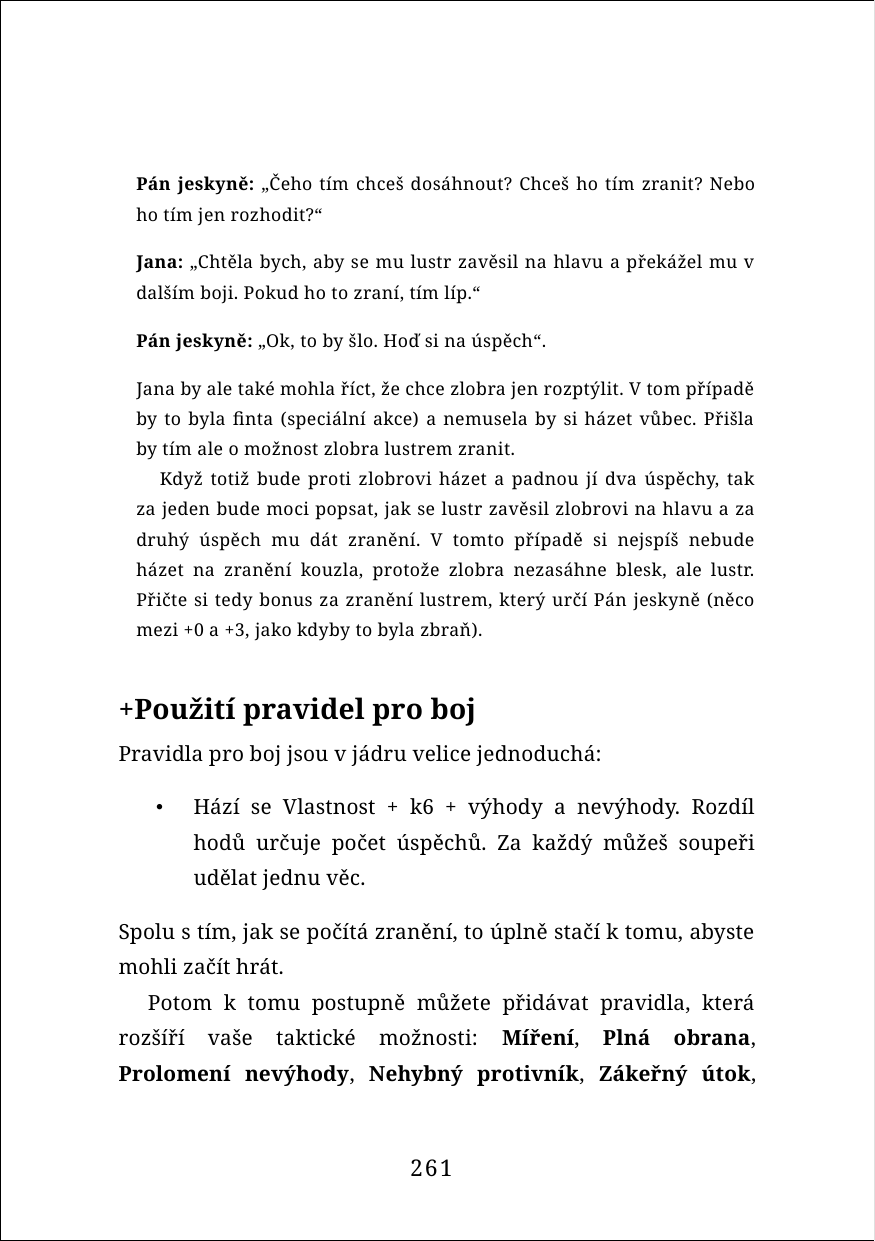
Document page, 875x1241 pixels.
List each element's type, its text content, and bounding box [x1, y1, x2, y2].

text Jana by ale také mohla říct, že chce zlobra jen rozptýlit. V tom případě by to byla finta (speciální akce) a nemusela by si házet vůbec. Přišla by tím ale o možnost zlobra lustrem zranit. Když totiž bude proti zlobrovi házet a padnou jí dva úspěchy, tak za jeden bude moci popsat, jak se lustr zavěsil zlobrovi na hlavu a za druhý úspěch mu dát zranění. V tomto případě si nejspíš nebude házet na zranění kouzla, protože zlobra nezasáhne blesk, ale lustr. Přičte si tedy bonus za zranění lustrem, který určí Pán jeskyně (něco mezi +0 a +3, jako kdyby to byla zbraň). [136, 376, 756, 642]
list Hází se Vlastnost + k6 + výhody a nevýhody. Rozdíl hodů určuje počet úspěchů. Za každý můžeš soupeři udělat jednu věc. [156, 792, 756, 892]
text Pán jeskyně: „Čeho tím chceš dosáhnout? Chceš ho tím zranit? Nebo ho tím jen rozhodit?“ [136, 172, 756, 226]
text Spolu s tím, jak se počítá zranění, to úplně stačí k tomu, abyste mohli začít hrát. Potom k tomu postupně můžete přidávat pravidla, která rozšíří vaše taktické možnosti: Míření, Plná obrana, Prolomení nevýhody, Nehybný protivník, Zákeřný útok, [118, 917, 756, 1087]
subtitle +Použití pravidel pro boj [118, 689, 756, 727]
text Pán jeskyně: „Ok, to by šlo. Hoď si na úspěch“. [136, 328, 756, 352]
text Jana: „Chtěla bych, aby se mu lustr zavěsil na hlavu a překážel mu v dalším boji. Pokud ho to zraní, tím líp.“ [136, 250, 756, 304]
text Pravidla pro boj jsou v jádru velice jednoduchá: [118, 739, 756, 768]
